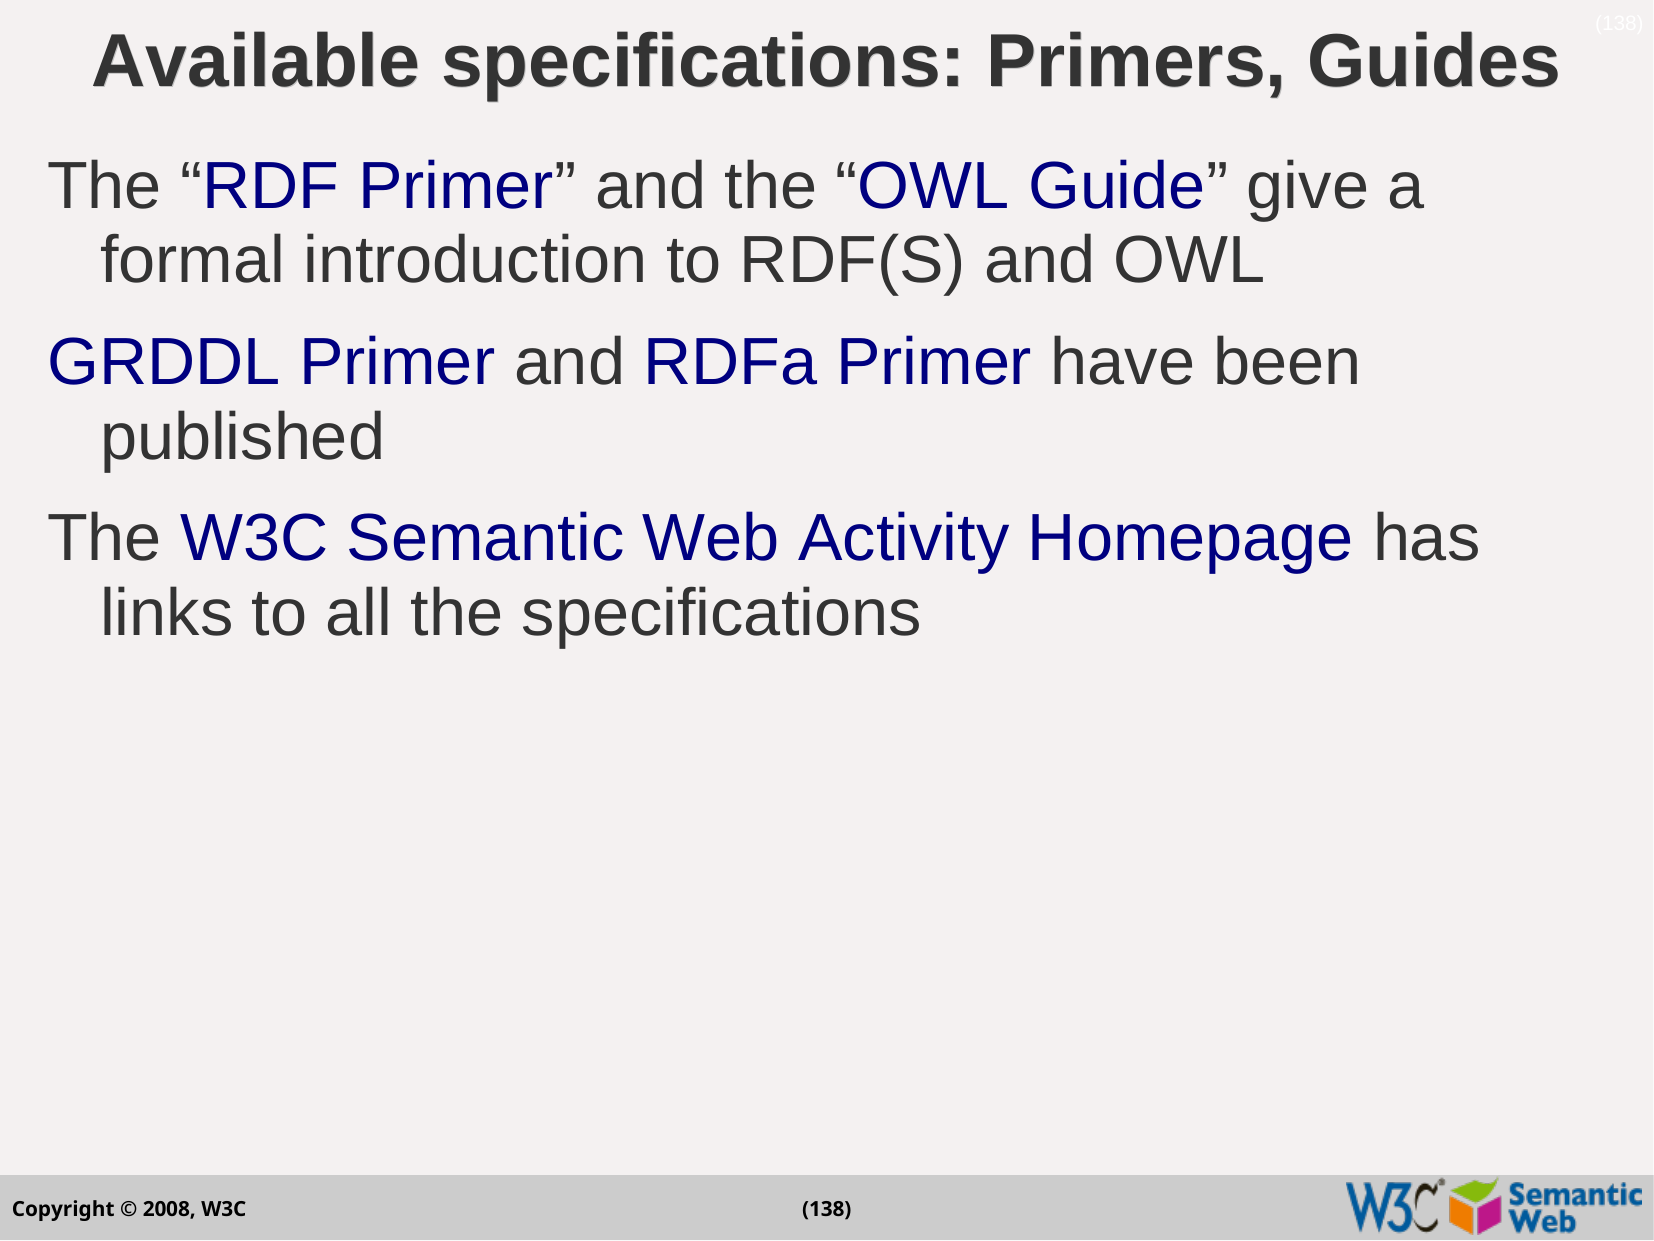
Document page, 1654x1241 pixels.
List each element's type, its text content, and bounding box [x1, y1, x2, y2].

list The “RDF Primer” and the “OWL Guide” give a formal introduction to RDF(S) and OWL GRDDL Primer and RDFa Primer have been published The W3C Semantic Web Activity Homepage has links to all the specifications [29, 147, 1624, 1134]
picture [1346, 1175, 1642, 1235]
title Available specifications: Primers, Guides [0, 0, 1654, 119]
